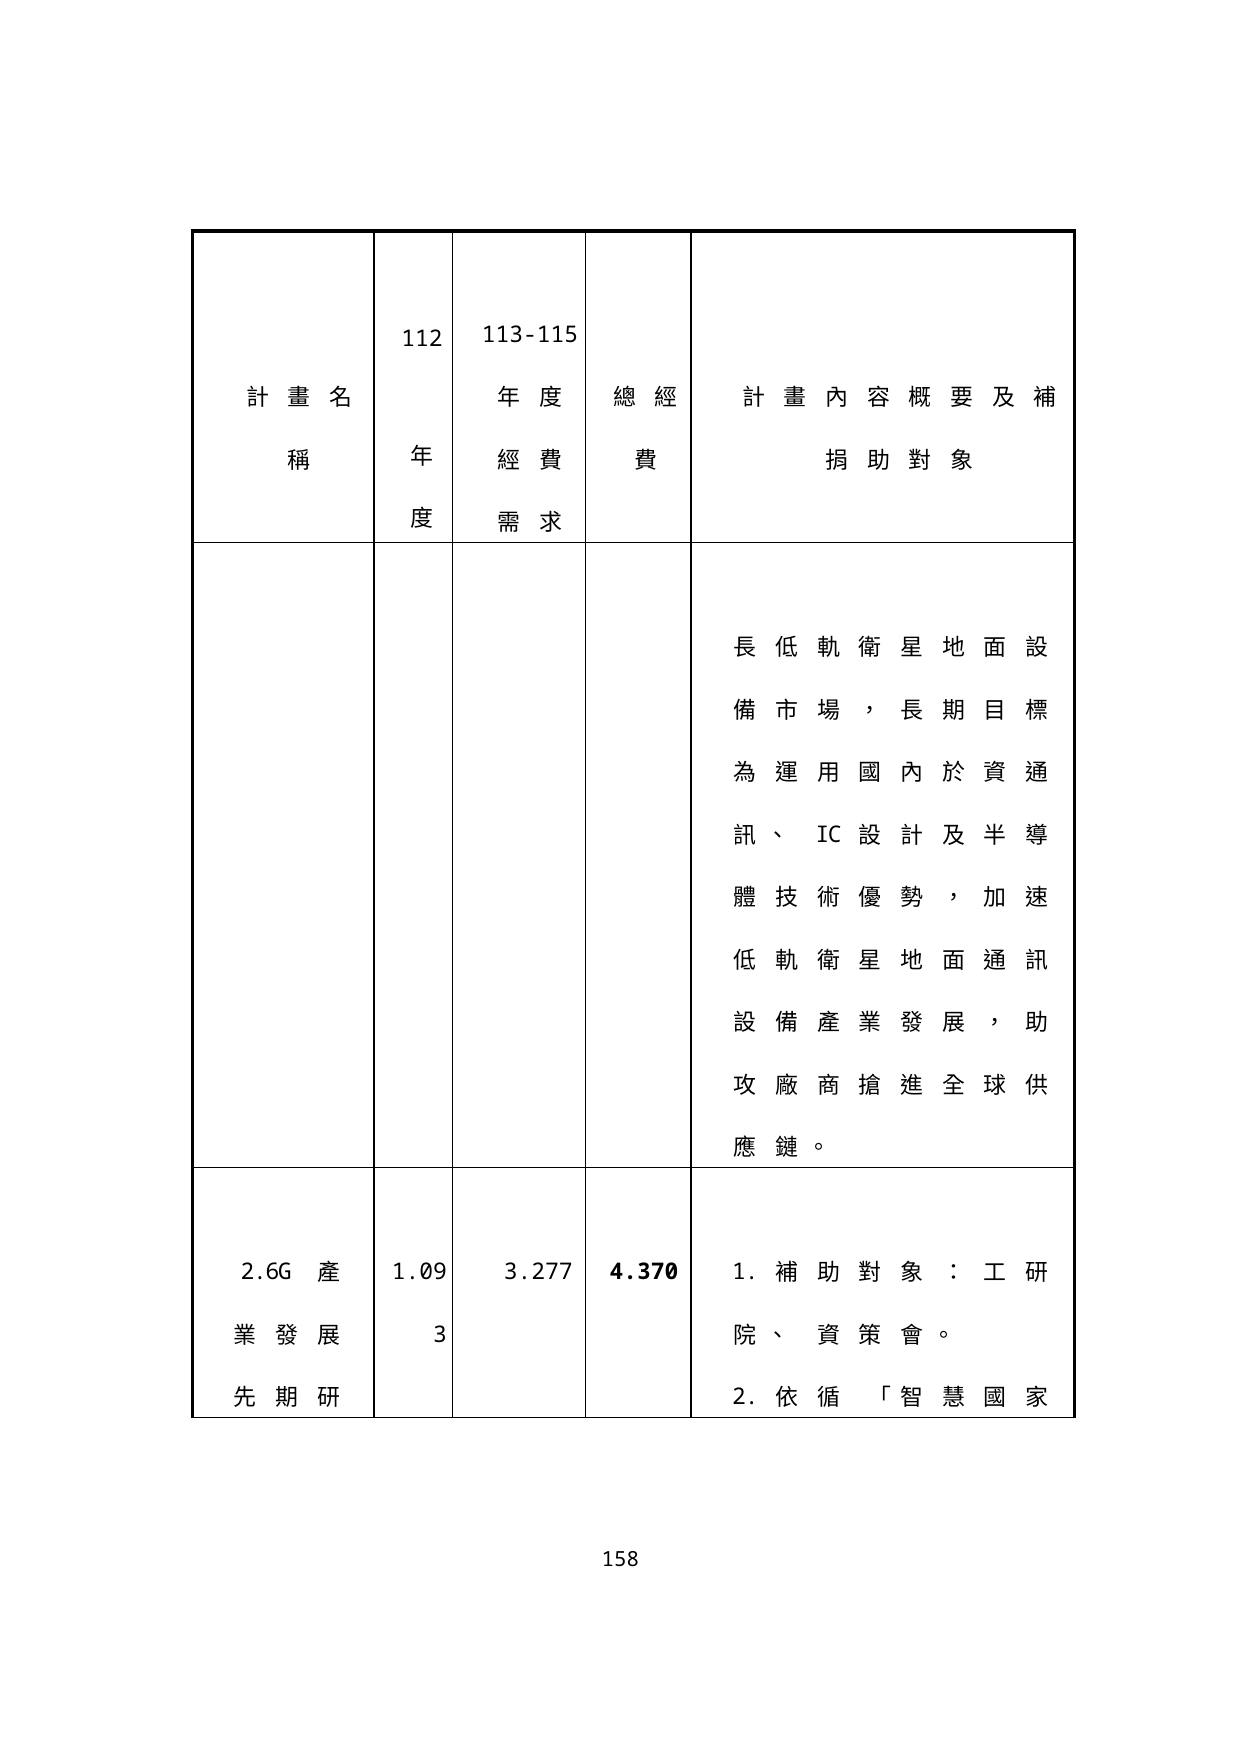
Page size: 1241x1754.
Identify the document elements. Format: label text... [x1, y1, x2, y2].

table_cell 3.277 [453, 1168, 585, 1417]
table_header 113-115年度經費需求 [453, 233, 585, 542]
table_cell [586, 543, 690, 1167]
table_cell 1.補助對象：工研院、資策會。 2.依循「智慧國家 [692, 1168, 1073, 1417]
table_header 112 年度 [375, 233, 452, 542]
table_cell 長低軌衛星地面設備市場，長期目標為運用國內於資通訊、IC設計及半導體技術優勢，加速低軌衛星地面通訊設備產業發展，助攻廠商搶進全球供應鏈。 [692, 543, 1073, 1167]
table_cell [194, 543, 373, 1167]
table_cell [453, 543, 585, 1167]
table_header 計畫內容概要及補捐助對象 [692, 233, 1073, 542]
table_cell 4.370 [586, 1168, 690, 1417]
table_header 計畫名稱 [194, 233, 373, 542]
table_header 總經費 [586, 233, 690, 542]
table_cell 2.6G產業發展先期研 [194, 1168, 373, 1417]
table_cell [375, 543, 452, 1167]
table_cell 1.093 [375, 1168, 452, 1417]
